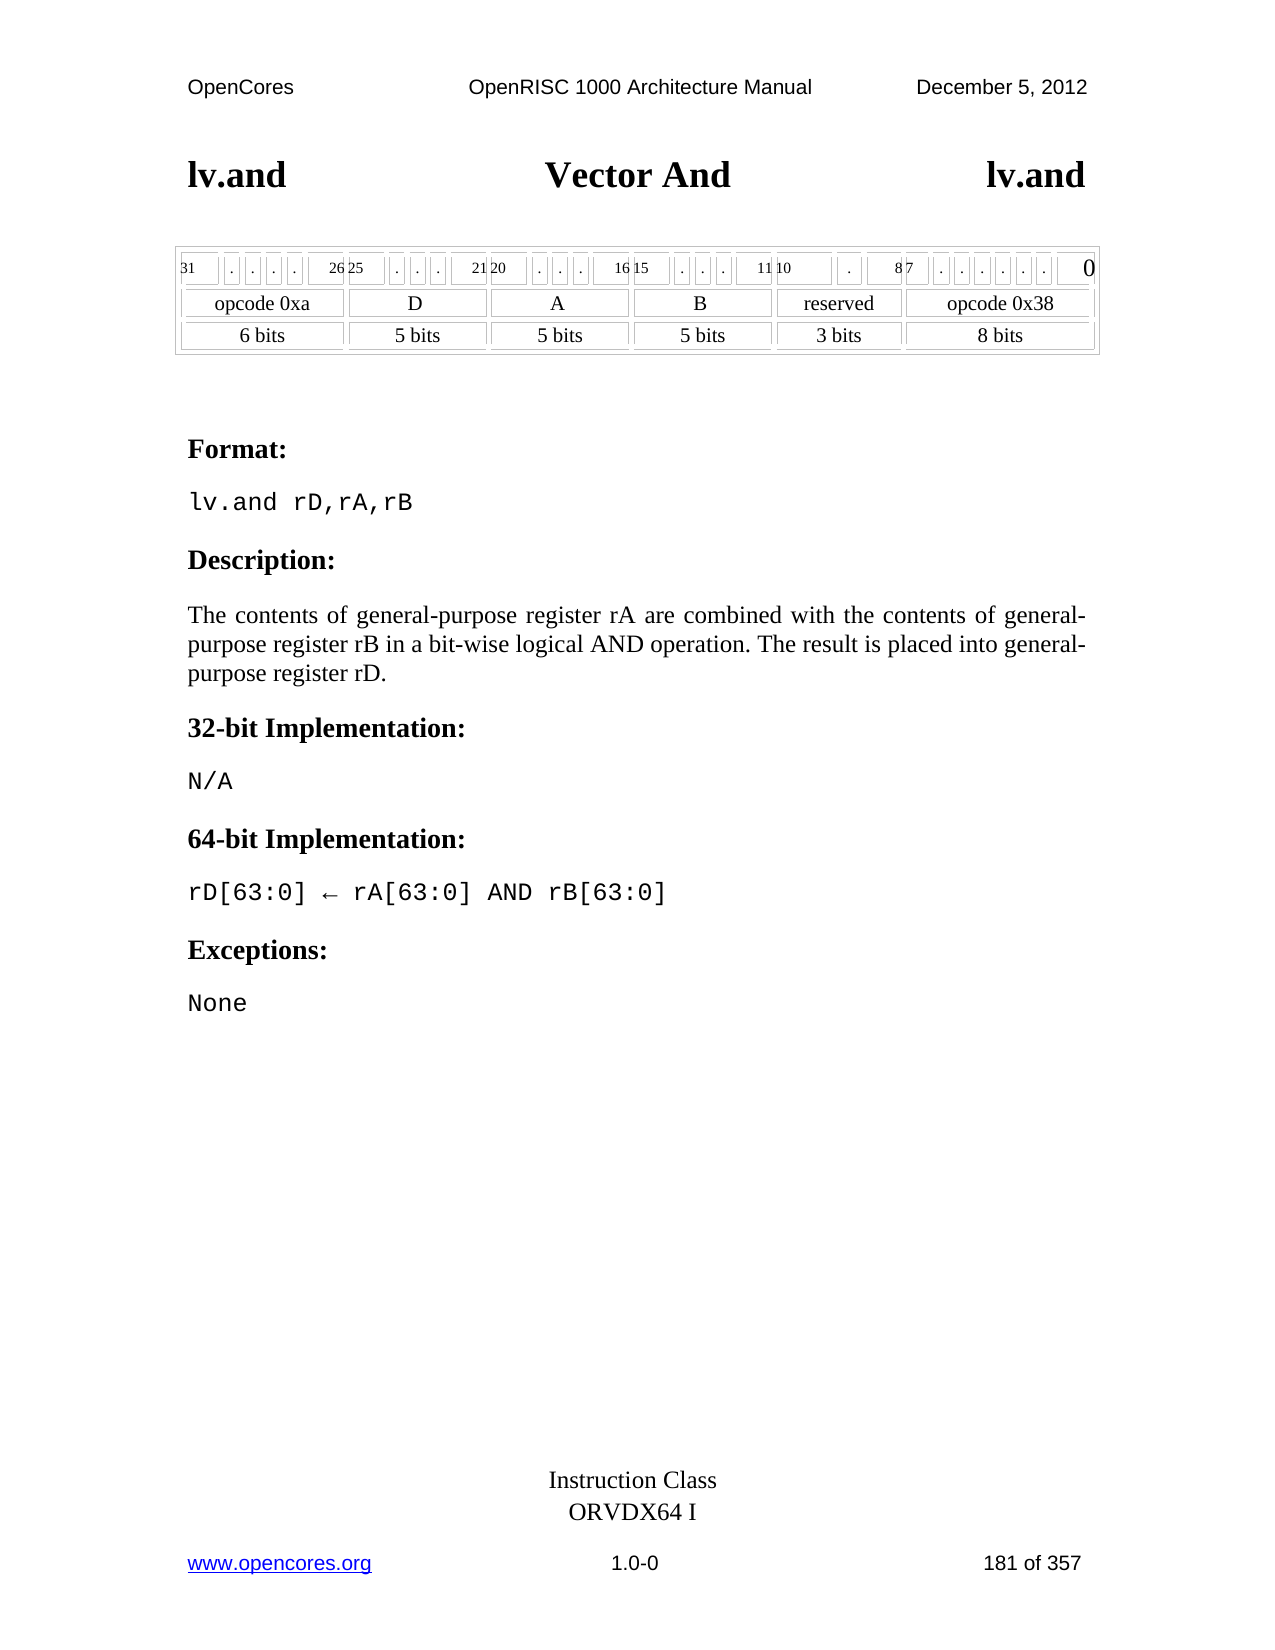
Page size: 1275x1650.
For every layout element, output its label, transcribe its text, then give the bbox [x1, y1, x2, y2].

text Exceptions: [187, 933, 1087, 965]
text 64-bit Implementation: [187, 822, 1087, 855]
text rD[63:0] ← rA[63:0] AND rB[63:0] [187, 880, 1087, 908]
text Format: [187, 432, 1087, 464]
text The contents of general-purpose register rA are combined with the contents of general-purpose register rB in a bit-wise logical AND operation. The result is placed into general-purpose register rD. [187, 600, 1087, 687]
text N/A [187, 769, 1087, 797]
text 32-bit Implementation: [187, 712, 1087, 744]
text lv.and rD,rA,rB [187, 489, 1087, 518]
text Description: [187, 543, 1087, 575]
text None [187, 990, 1087, 1019]
